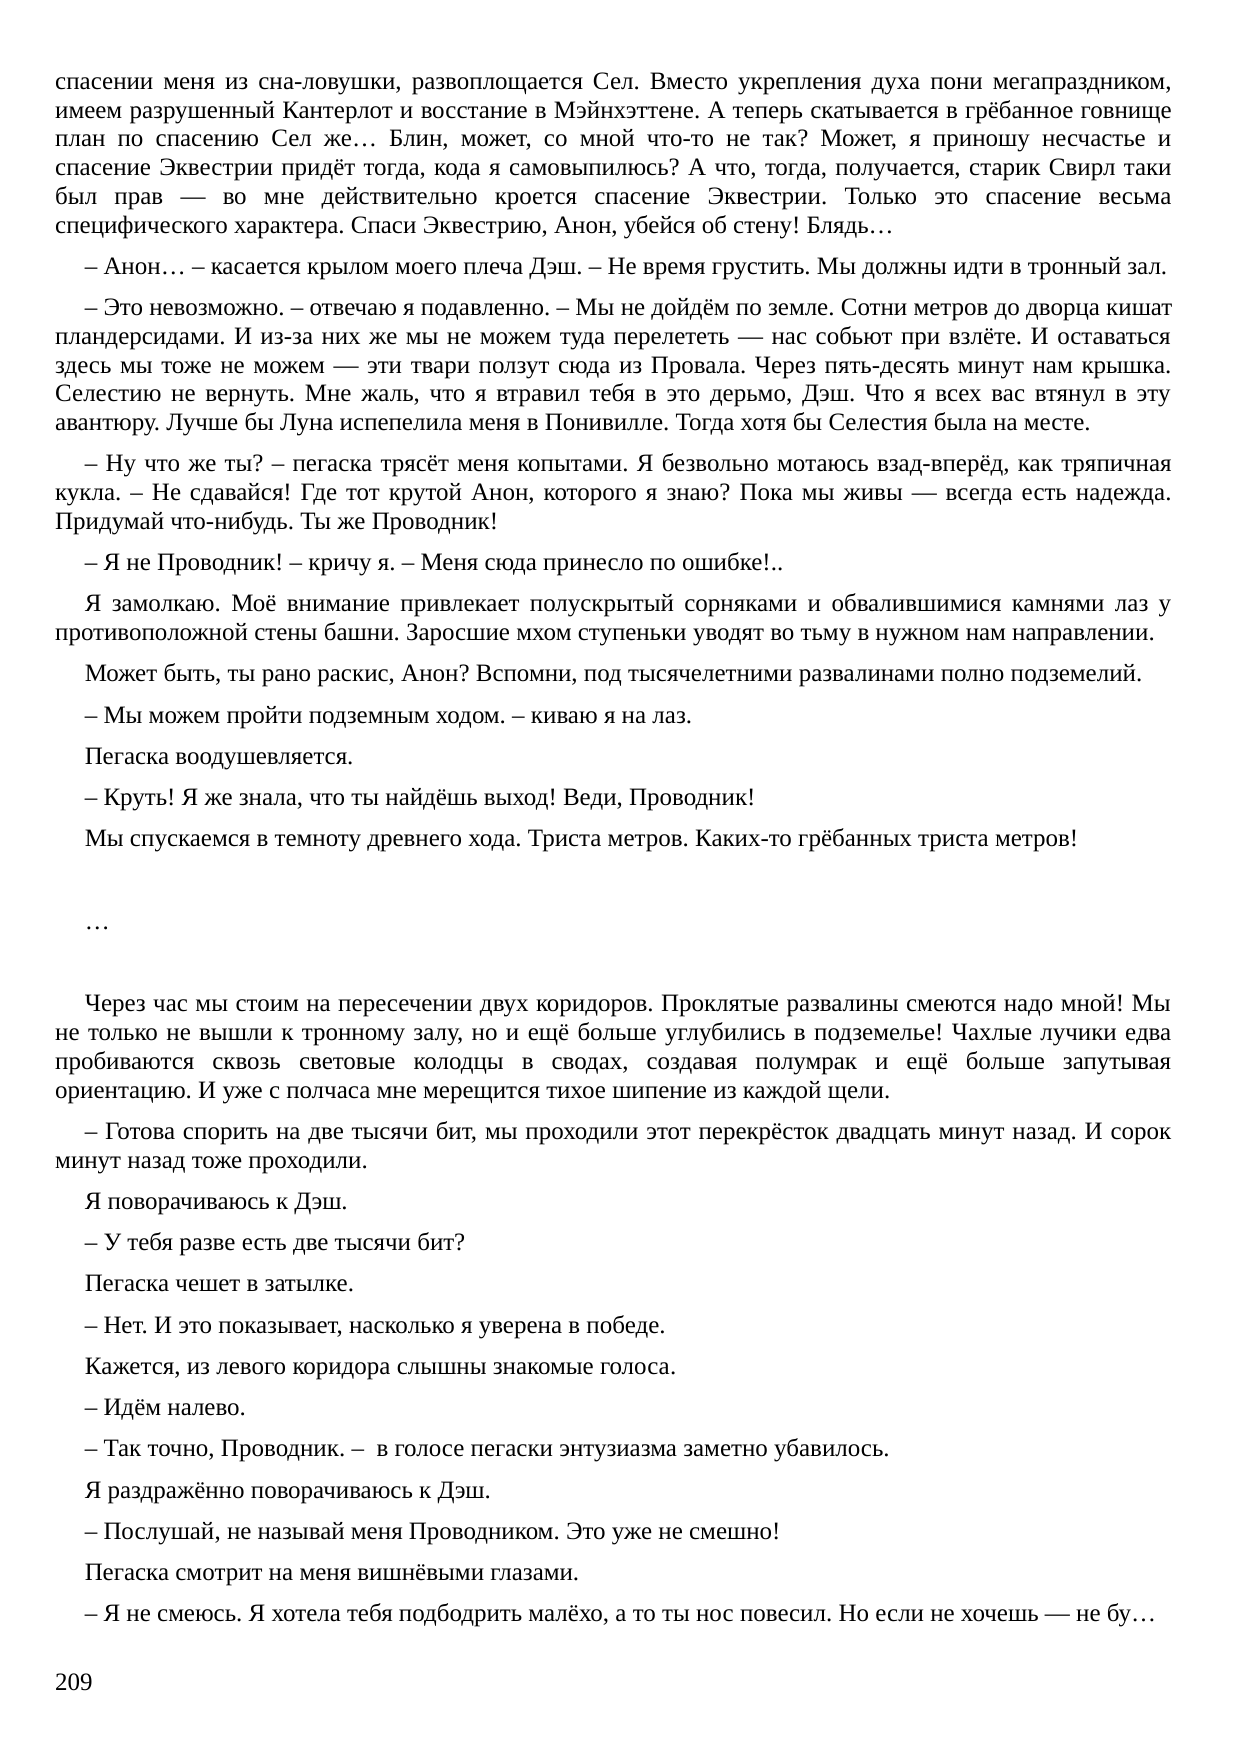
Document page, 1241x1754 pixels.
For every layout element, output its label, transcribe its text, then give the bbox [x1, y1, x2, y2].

text – Так точно, Проводник. – в голосе пегаски энтузиазма заметно убавилось. [55, 1433, 1173, 1462]
text Через час мы стоим на пересечении двух коридоров. Проклятые развалины смеются надо мной! Мы не только не вышли к тронному залу, но и ещё больше углубились в подземелье! Чахлые лучики едва пробиваются сквозь световые колодцы в сводах, создавая полумрак и ещё больше запутывая ориентацию. И уже с полчаса мне мерещится тихое шипение из каждой щели. [55, 988, 1173, 1103]
text – Анон… – касается крылом моего плеча Дэш. – Не время грустить. Мы должны идти в тронный зал. [55, 251, 1173, 280]
text – Послушай, не называй меня Проводником. Это уже не смешно! [55, 1516, 1173, 1545]
text Пегаска воодушевляется. [55, 741, 1173, 770]
text – Я не Проводник! – кричу я. – Меня сюда принесло по ошибке!.. [55, 547, 1173, 576]
text Мы спускаемся в темноту древнего хода. Триста метров. Каких-то грёбанных триста метров! [55, 823, 1173, 852]
text … [55, 906, 1173, 935]
text – Готова спорить на две тысячи бит, мы проходили этот перекрёсток двадцать минут назад. И сорок минут назад тоже проходили. [55, 1116, 1173, 1173]
text спасении меня из сна-ловушки, развоплощается Сел. Вместо укрепления духа пони мегапраздником, имеем разрушенный Кантерлот и восстание в Мэйнхэттене. А теперь скатывается в грёбанное говнище план по спасению Сел же… Блин, может, со мной что-то не так? Может, я приношу несчастье и спасение Эквестрии придёт тогда, кода я самовыпилюсь? А что, тогда, получается, старик Свирл таки был прав — во мне действительно кроется спасение Эквестрии. Только это спасение весьма специфического характера. Спаси Эквестрию, Анон, убейся об стену! Блядь… [55, 66, 1173, 238]
text – Идём налево. [55, 1392, 1173, 1421]
text Кажется, из левого коридора слышны знакомые голоса. [55, 1351, 1173, 1380]
text Пегаска чешет в затылке. [55, 1268, 1173, 1297]
text – Я не смеюсь. Я хотела тебя подбодрить малёхо, а то ты нос повесил. Но если не хочешь — не бу… [55, 1598, 1173, 1627]
text Я раздражённо поворачиваюсь к Дэш. [55, 1475, 1173, 1503]
text Я замолкаю. Моё внимание привлекает полускрытый сорняками и обвалившимися камнями лаз у противоположной стены башни. Заросшие мхом ступеньки уводят во тьму в нужном нам направлении. [55, 588, 1173, 646]
text – Это невозможно. – отвечаю я подавленно. – Мы не дойдём по земле. Сотни метров до дворца кишат пландерсидами. И из-за них же мы не можем туда перелететь — нас собьют при взлёте. И оставаться здесь мы тоже не можем — эти твари ползут сюда из Провала. Через пять-десять минут нам крышка. Селестию не вернуть. Мне жаль, что я втравил тебя в это дерьмо, Дэш. Что я всех вас втянул в эту авантюру. Лучше бы Луна испепелила меня в Понивилле. Тогда хотя бы Селестия была на месте. [55, 292, 1173, 436]
text – Ну что же ты? – пегаска трясёт меня копытами. Я безвольно мотаюсь взад-вперёд, как тряпичная кукла. – Не сдавайся! Где тот крутой Анон, которого я знаю? Пока мы живы — всегда есть надежда. Придумай что-нибудь. Ты же Проводник! [55, 448, 1173, 535]
text Я поворачиваюсь к Дэш. [55, 1186, 1173, 1215]
text – Нет. И это показывает, насколько я уверена в победе. [55, 1310, 1173, 1338]
text Может быть, ты рано раскис, Анон? Вспомни, под тысячелетними развалинами полно подземелий. [55, 658, 1173, 687]
text Пегаска смотрит на меня вишнёвыми глазами. [55, 1557, 1173, 1586]
text – Круть! Я же знала, что ты найдёшь выход! Веди, Проводник! [55, 782, 1173, 811]
text – У тебя разве есть две тысячи бит? [55, 1227, 1173, 1256]
text – Мы можем пройти подземным ходом. – киваю я на лаз. [55, 700, 1173, 728]
